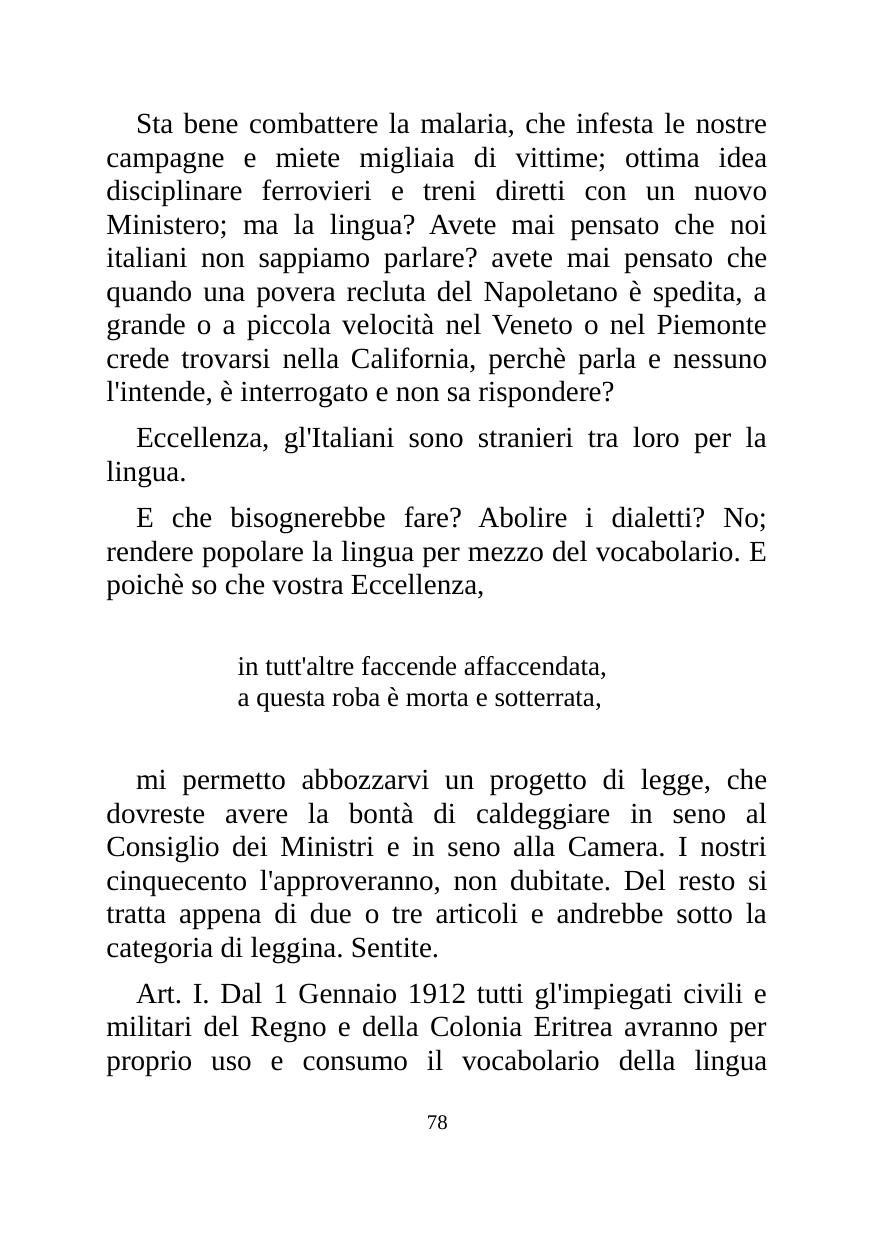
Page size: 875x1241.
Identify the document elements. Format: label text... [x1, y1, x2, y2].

text mi permetto abbozzarvi un progetto di legge, che dovreste avere la bontà di caldeggiare in seno al Consiglio dei Ministri e in seno alla Camera. I nostri cinquecento l'approveranno, non dubitate. Del resto si tratta appena di due o tre articoli e andrebbe sotto la categoria di leggina. Sentite. [106, 762, 768, 963]
text Art. I. Dal 1 Gennaio 1912 tutti gl'impiegati civili e militari del Regno e della Colonia Eritrea avranno per proprio uso e consumo il vocabolario della lingua [106, 976, 768, 1077]
text Sta bene combattere la malaria, che infesta le nostre campagne e miete migliaia di vittime; ottima idea disciplinare ferrovieri e treni diretti con un nuovo Ministero; ma la lingua? Avete mai pensato che noi italiani non sappiamo parlare? avete mai pensato che quando una povera recluta del Napoletano è spedita, a grande o a piccola velocità nel Veneto o nel Piemonte crede trovarsi nella California, perchè parla e nessuno l'intende, è interrogato e non sa rispondere? [106, 106, 768, 408]
text Eccellenza, gl'Italiani sono stranieri tra loro per la lingua. [106, 421, 768, 488]
text in tutt'altre faccende affaccendata, [237, 650, 768, 682]
text E che bisognerebbe fare? Abolire i dialetti? No; rendere popolare la lingua per mezzo del vocabolario. E poichè so che vostra Eccellenza, [106, 500, 768, 601]
text a questa roba è morta e sotterrata, [237, 682, 768, 713]
